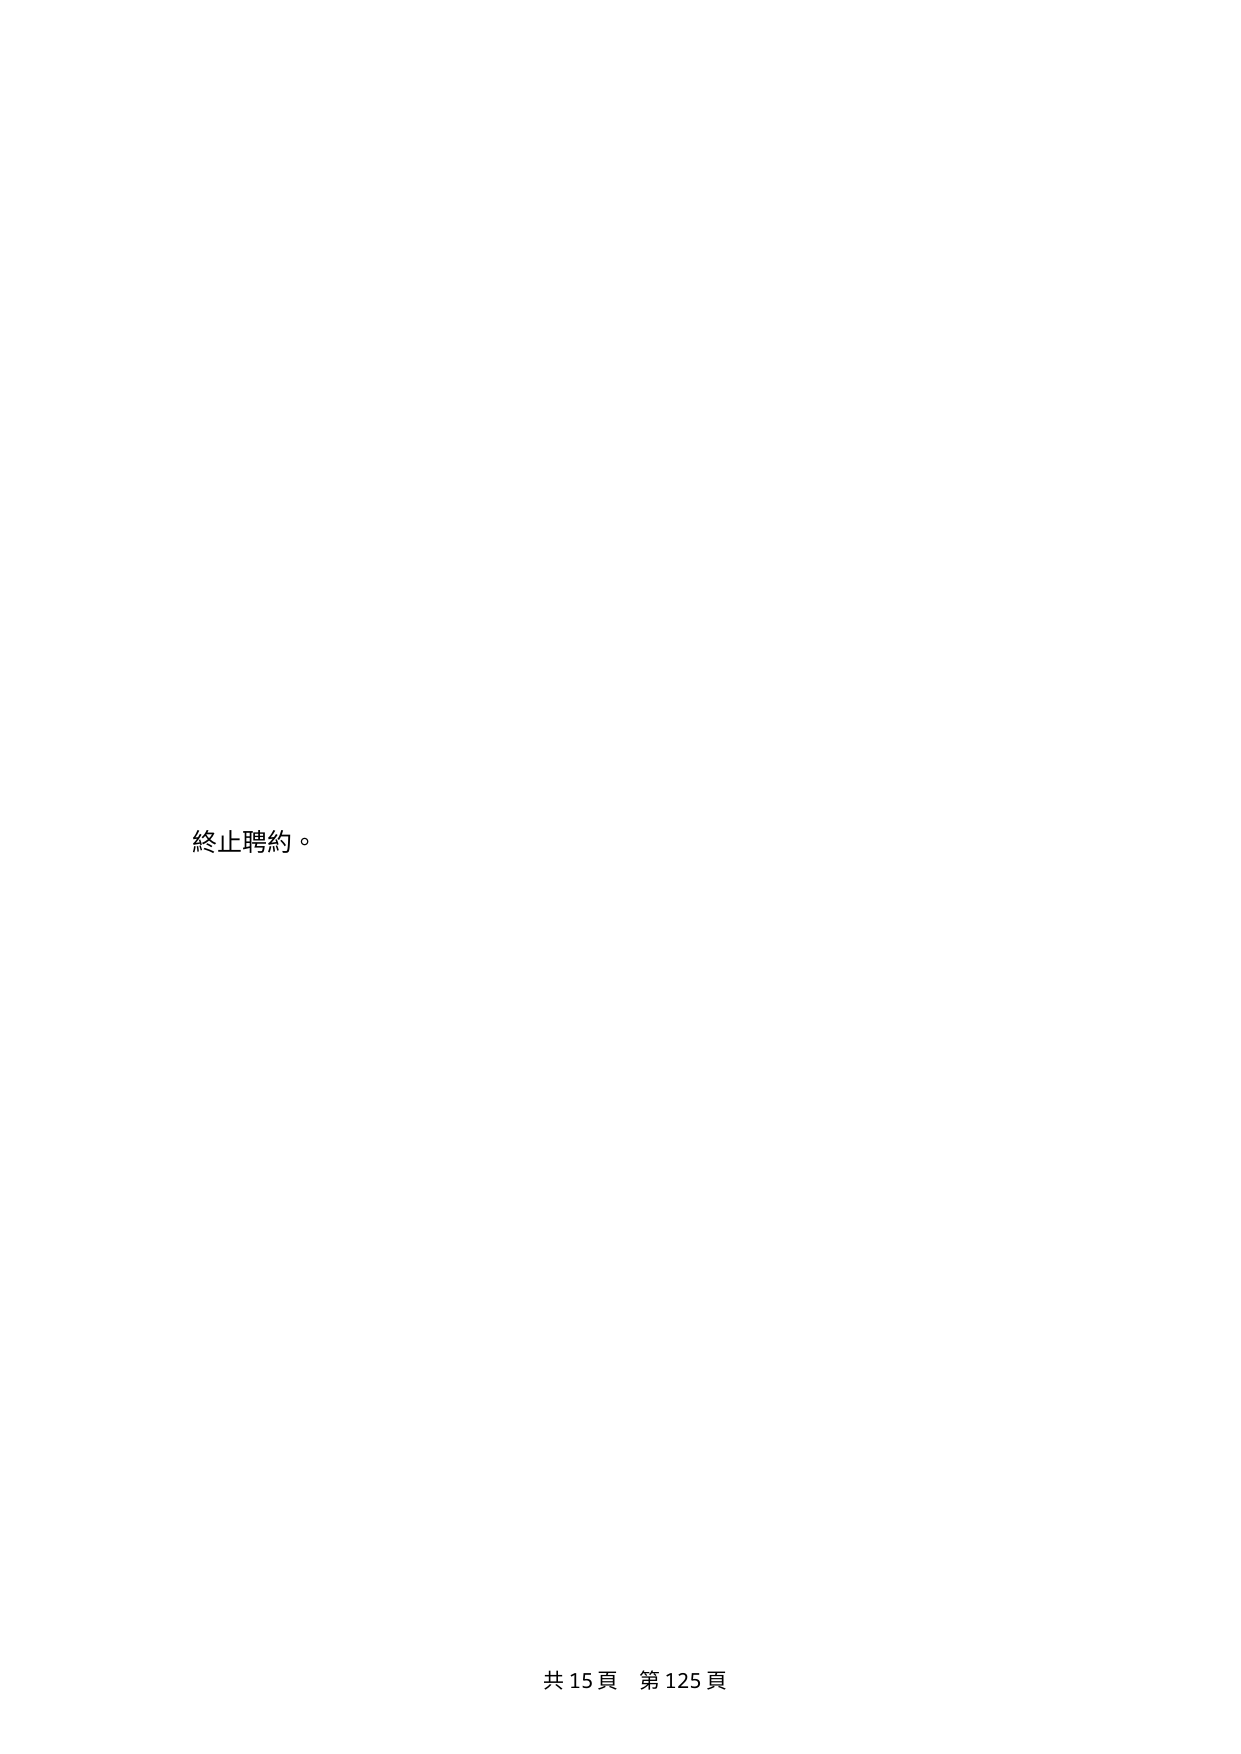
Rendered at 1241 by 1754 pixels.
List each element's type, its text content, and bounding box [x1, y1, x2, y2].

text 終止聘約。 [192, 799, 1152, 862]
